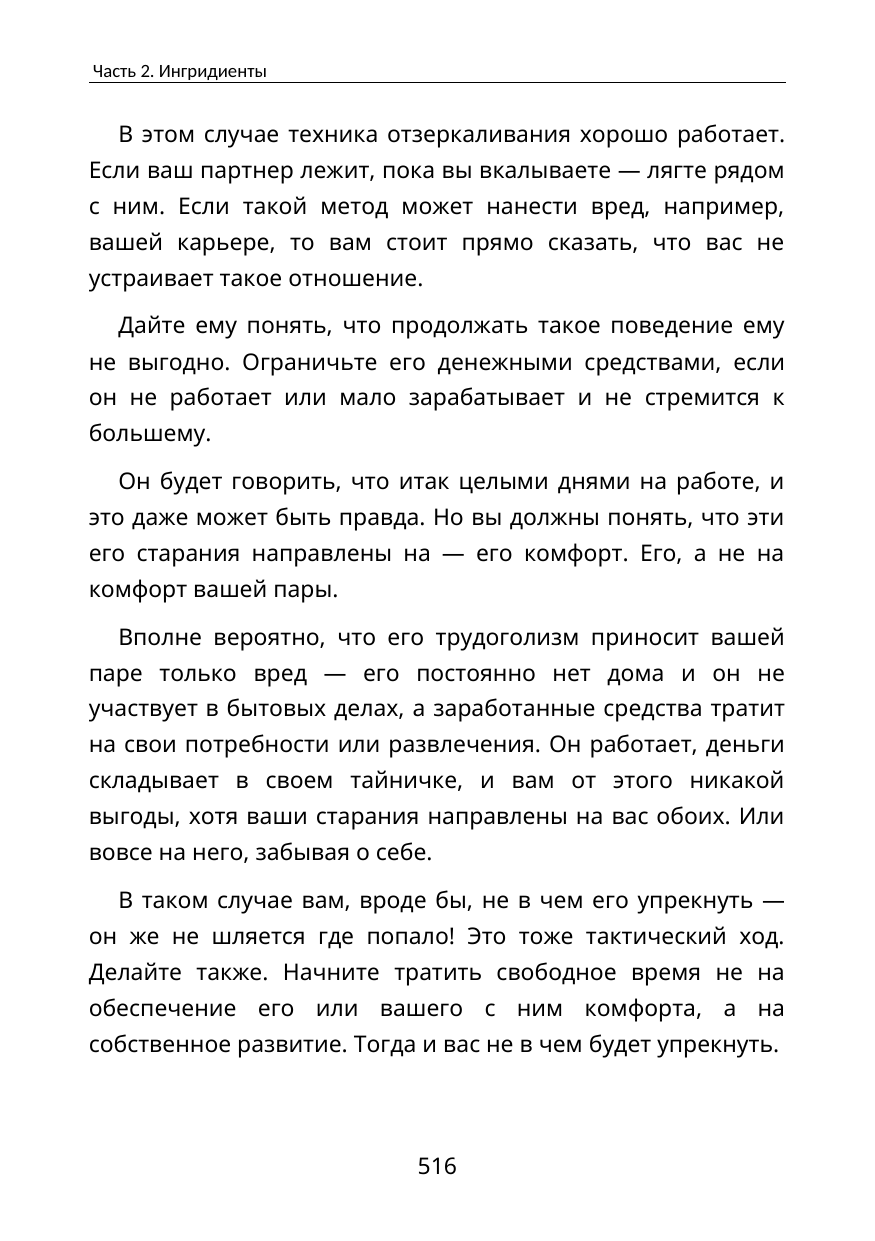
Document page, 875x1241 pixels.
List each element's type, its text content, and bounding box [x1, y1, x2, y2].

text В этом случае техника отзеркаливания хорошо работает. Если ваш партнер лежит, пока вы вкалываете — лягте рядом с ним. Если такой метод может нанести вред, например, вашей карьере, то вам стоит прямо сказать, что вас не устраивает такое отношение. [88, 118, 786, 293]
text Дайте ему понять, что продолжать такое поведение ему не выгодно. Ограничьте его денежными средствами, если он не работает или мало зарабатывает и не стремится к большему. [88, 309, 786, 448]
text В таком случае вам, вроде бы, не в чем его упрекнуть — он же не шляется где попало! Это тоже тактический ход. Делайте также. Начните тратить свободное время не на обеспечение его или вашего с ним комфорта, а на собственное развитие. Тогда и вас не в чем будет упрекнуть. [88, 884, 786, 1059]
text Он будет говорить, что итак целыми днями на работе, и это даже может быть правда. Но вы должны понять, что эти его старания направлены на — его комфорт. Его, а не на комфорт вашей пары. [88, 465, 786, 604]
text Вполне вероятно, что его трудоголизм приносит вашей паре только вред — его постоянно нет дома и он не участвует в бытовых делах, а заработанные средства тратит на свои потребности или развлечения. Он работает, деньги складывает в своем тайничке, и вам от этого никакой выгоды, хотя ваши старания направлены на вас обоих. Или вовсе на него, забывая о себе. [88, 621, 786, 867]
